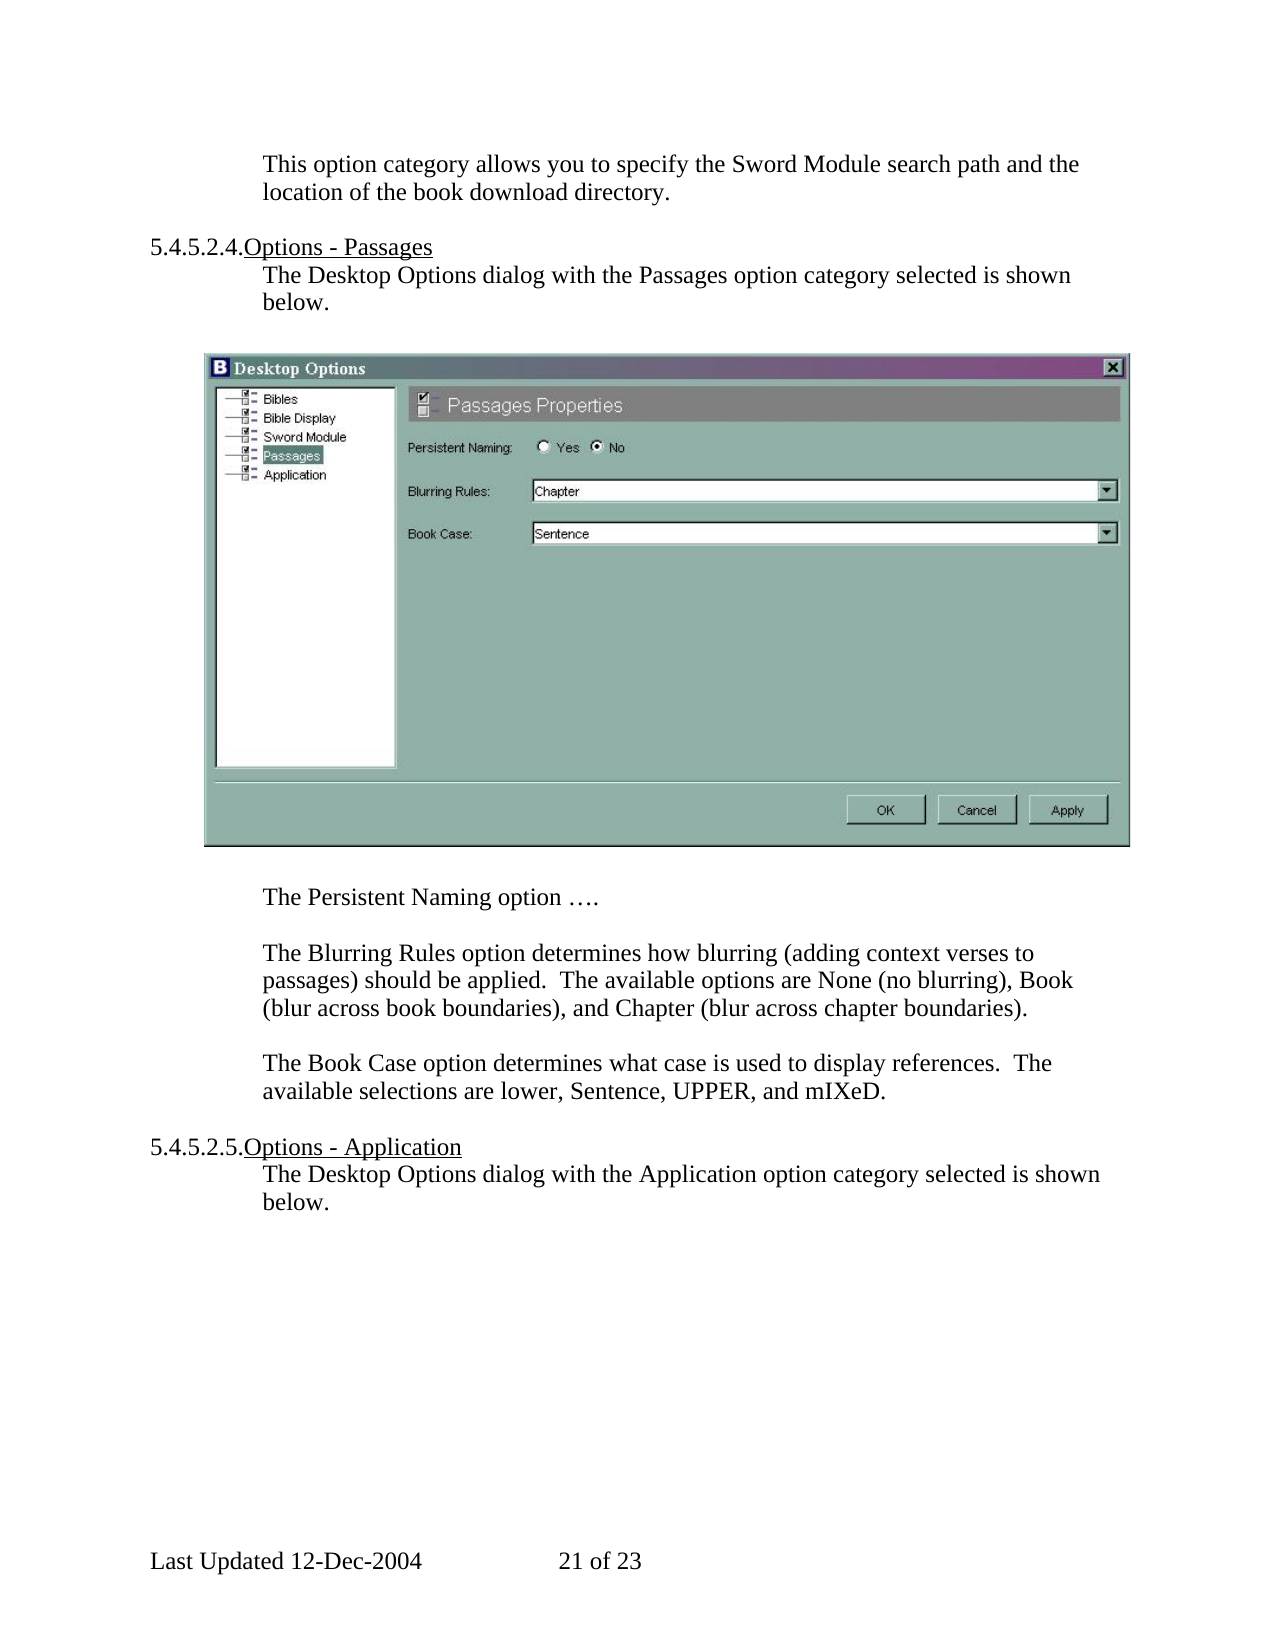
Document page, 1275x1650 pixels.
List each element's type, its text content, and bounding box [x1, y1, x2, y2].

text The Book Case option determines what case is used to display references. The available selections are lower, Sentence, UPPER, and mIXeD. [262, 1049, 1125, 1105]
text The Blurring Rules option determines how blurring (adding context verses to passages) should be applied. The available options are None (no blurring), Book (blur across book boundaries), and Chapter (blur across chapter boundaries). [262, 939, 1125, 1022]
text The Persistent Naming option …. [262, 883, 1125, 911]
list Options - Passages [150, 233, 1125, 261]
picture [204, 353, 1131, 847]
text The Desktop Options dialog with the Passages option category selected is shown below. [262, 261, 1125, 316]
list Options - Application [150, 1133, 1125, 1160]
text This option category allows you to specify the Sword Module search path and the location of the book download directory. [262, 150, 1125, 205]
text The Desktop Options dialog with the Application option category selected is shown below. [262, 1160, 1125, 1216]
